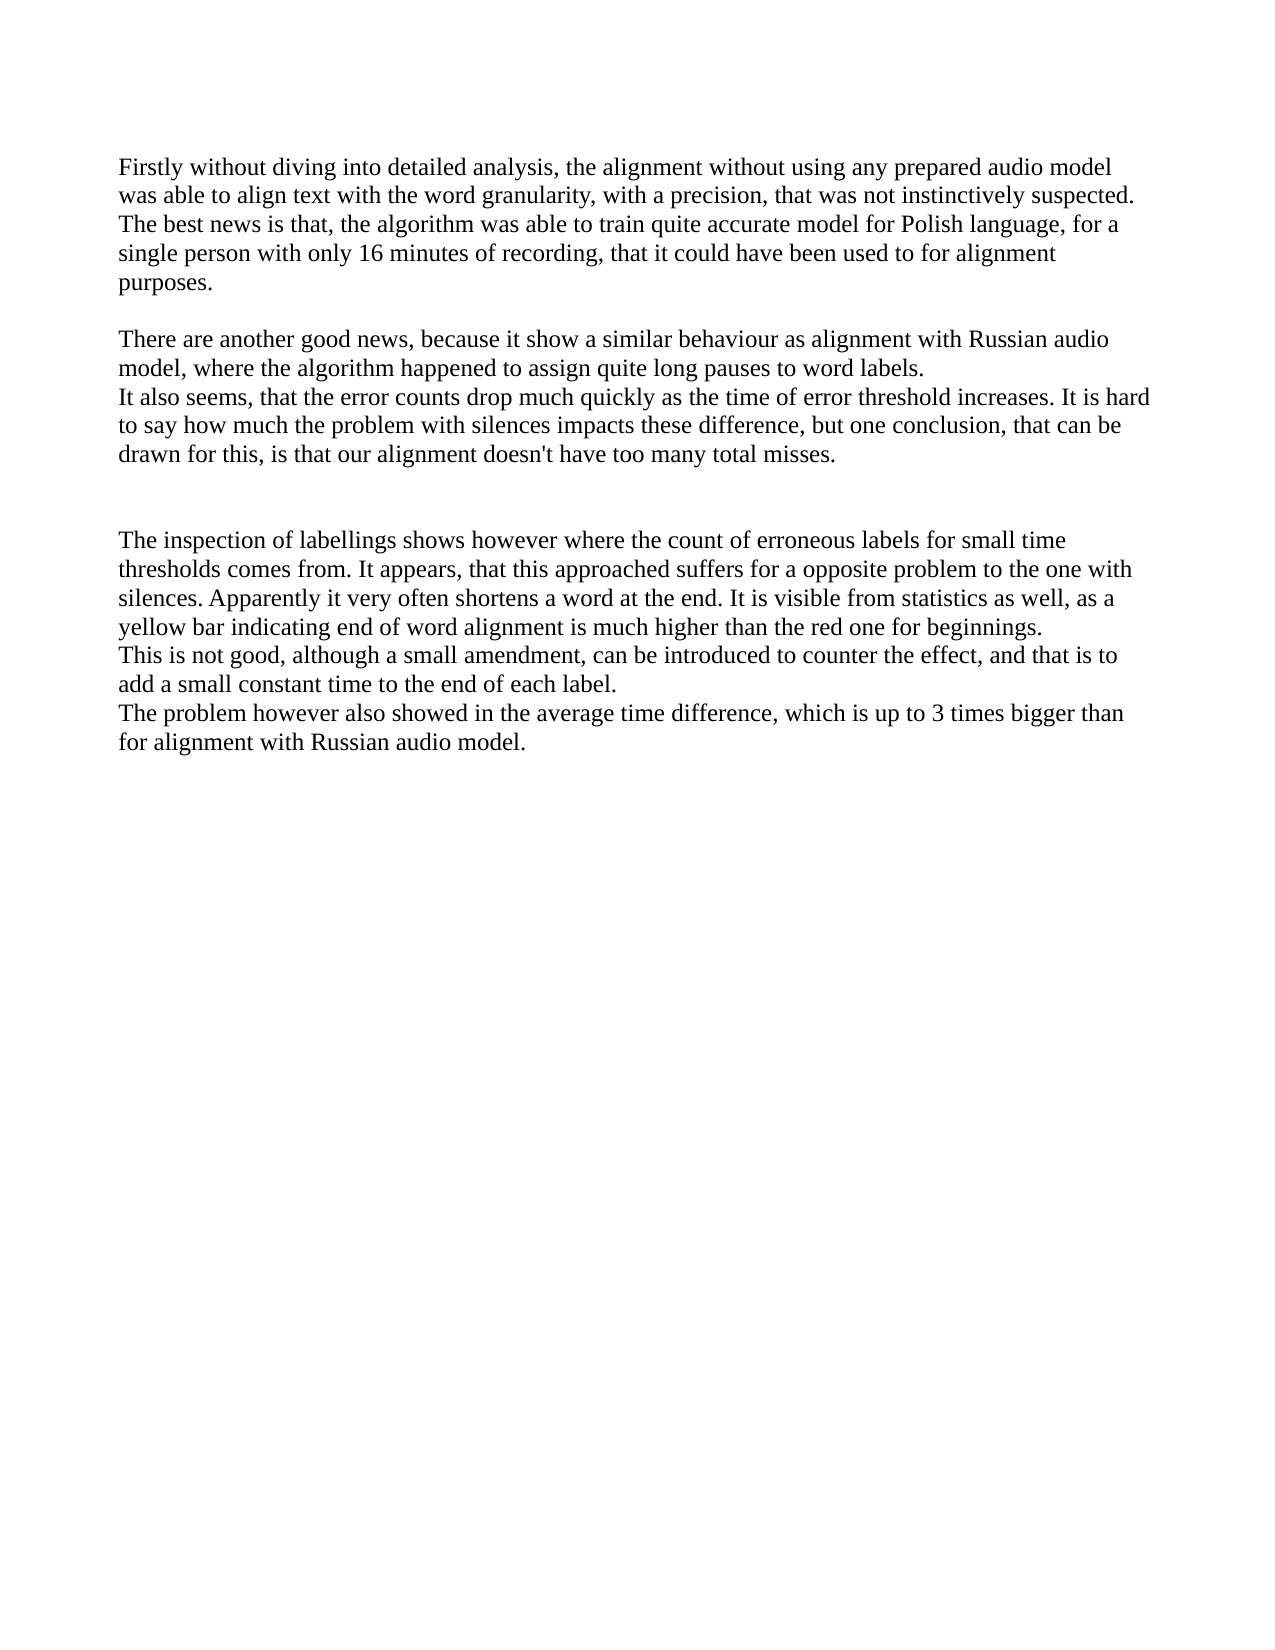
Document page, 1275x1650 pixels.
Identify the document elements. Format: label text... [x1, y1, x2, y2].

text It also seems, that the error counts drop much quickly as the time of error threshold increases. It is hard to say how much the problem with silences impacts these difference, but one conclusion, that can be drawn for this, is that our alignment doesn't have too many total misses. [118, 382, 1157, 468]
text The inspection of labellings shows however where the count of erroneous labels for small time thresholds comes from. It appears, that this approached suffers for a opposite problem to the one with silences. Apparently it very often shortens a word at the end. It is visible from statistics as well, as a yellow bar indicating end of word alignment is much higher than the red one for beginnings. [118, 525, 1157, 640]
text There are another good news, because it show a similar behaviour as alignment with Russian audio model, where the algorithm happened to assign quite long pauses to word labels. [118, 324, 1157, 382]
text Firstly without diving into detailed analysis, the alignment without using any prepared audio model was able to align text with the word granularity, with a precision, that was not instinctively suspected. [118, 152, 1157, 209]
text The best news is that, the algorithm was able to train quite accurate model for Polish language, for a single person with only 16 minutes of recording, that it could have been used to for alignment purposes. [118, 209, 1157, 295]
text This is not good, although a small amendment, can be introduced to counter the effect, and that is to add a small constant time to the end of each label. [118, 640, 1157, 698]
text The problem however also showed in the average time difference, which is up to 3 times bigger than for alignment with Russian audio model. [118, 698, 1157, 755]
